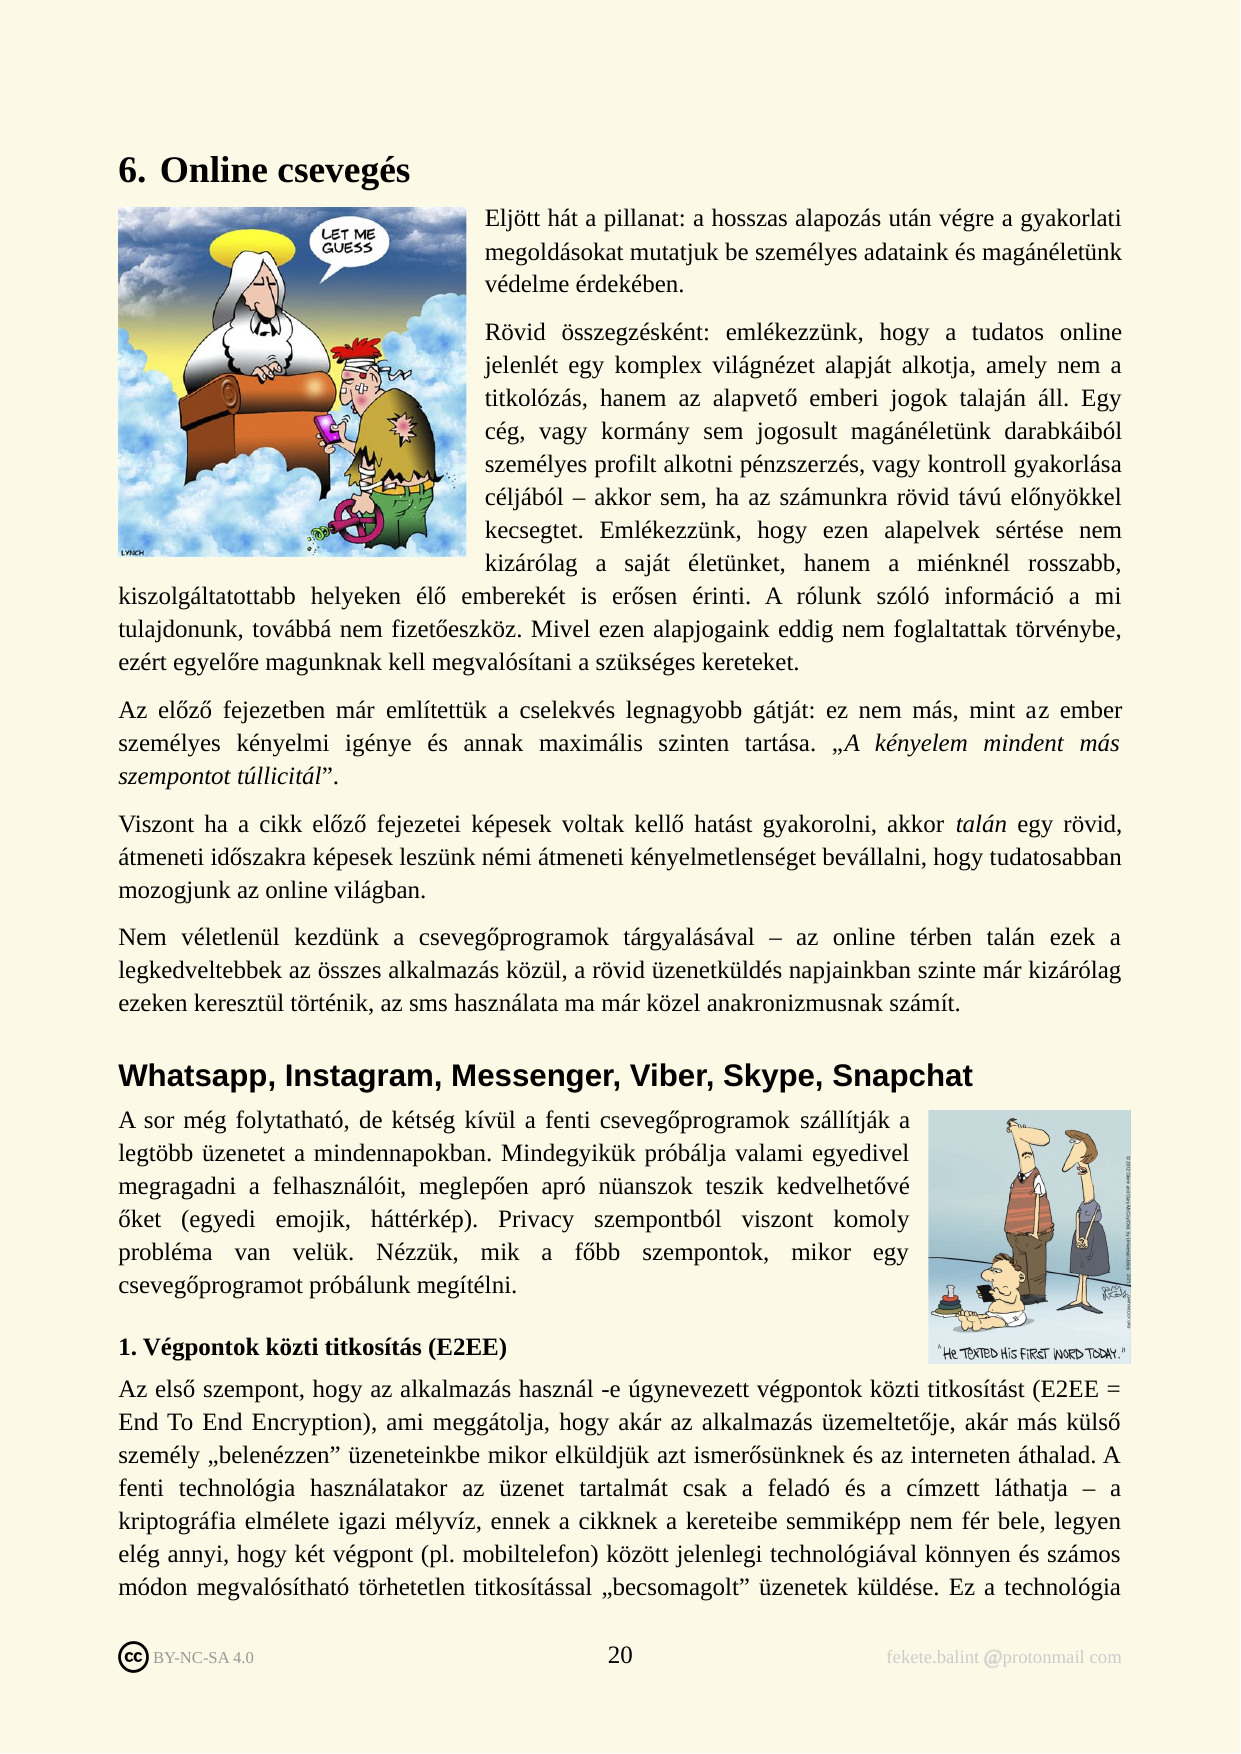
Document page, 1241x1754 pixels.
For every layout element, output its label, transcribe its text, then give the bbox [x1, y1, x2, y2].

subtitle 1. Végpontok közti titkosítás (E2EE) [118, 1332, 928, 1361]
text Az előző fejezetben már említettük a cselekvés legnagyobb gátját: ez nem más, mint az ember személyes kényelmi igénye és annak maximális szinten tartása. „A kényelem mindent más szempontot túllicitál”. [118, 695, 1122, 790]
text Az első szempont, hogy az alkalmazás használ -e úgynevezett végpontok közti titkosítást (E2EE = End To End Encryption), ami meggátolja, hogy akár az alkalmazás üzemeltetője, akár más külső személy „belenézzen” üzeneteinkbe mikor elküldjük azt ismerősünknek és az interneten áthalad. A fenti technológia használatakor az üzenet tartalmát csak a feladó és a címzett láthatja – a kriptográfia elmélete igazi mélyvíz, ennek a cikknek a kereteibe semmiképp nem fér bele, legyen elég annyi, hogy két végpont (pl. mobiltelefon) között jelenlegi technológiával könnyen és számos módon megvalósítható törhetetlen titkosítással „becsomagolt” üzenetek küldése. Ez a technológia [118, 1374, 1122, 1601]
text Eljött hát a pillanat: a hosszas alapozás után végre a gyakorlati megoldásokat mutatjuk be személyes adataink és magánéletünk védelme érdekében. [118, 203, 1122, 298]
text Rövid összegzésként: emlékezzünk, hogy a tudatos online jelenlét egy komplex világnézet alapját alkotja, amely nem a titkolózás, hanem az alapvető emberi jogok talaján áll. Egy cég, vagy kormány sem jogosult magánéletünk darabkáiból személyes profilt alkotni pénzszerzés, vagy kontroll gyakorlása céljából – akkor sem, ha az számunkra rövid távú előnyökkel kecsegtet. Emlékezzünk, hogy ezen alapelvek sértése nem kizárólag a saját életünket, hanem a miénknél rosszabb, kiszolgáltatottabb helyeken élő emberekét is erősen érinti. A rólunk szóló információ a mi tulajdonunk, továbbá nem fizetőeszköz. Mivel ezen alapjogaink eddig nem foglaltattak törvénybe, ezért egyelőre magunknak kell megvalósítani a szükséges kereteket. [118, 317, 1122, 676]
picture [982, 1648, 1003, 1669]
subtitle Online csevegés [118, 148, 1122, 191]
text Viszont ha a cikk előző fejezetei képesek voltak kellő hatást gyakorolni, akkor talán egy rövid, átmeneti időszakra képesek leszünk némi átmeneti kényelmetlenséget bevállalni, hogy tudatosabban mozogjunk az online világban. [118, 809, 1122, 903]
picture [118, 207, 467, 557]
subtitle Whatsapp, Instagram, Messenger, Viber, Skype, Snapchat [118, 1057, 1122, 1093]
text A sor még folytatható, de kétség kívül a fenti csevegőprogramok szállítják a legtöbb üzenetet a mindennapokban. Mindegyikük próbálja valami egyedivel megragadni a felhasználóit, meglepően apró nüanszok teszik kedvelhetővé őket (egyedi emojik, háttérkép). Privacy szempontból viszont komoly probléma van velük. Nézzük, mik a főbb szempontok, mikor egy csevegőprogramot próbálunk megítélni. [118, 1105, 1122, 1299]
picture [928, 1110, 1131, 1364]
picture [118, 1641, 149, 1673]
text Nem véletlenül kezdünk a csevegőprogramok tárgyalásával – az online térben talán ezek a legkedveltebbek az összes alkalmazás közül, a rövid üzenetküldés napjainkban szinte már kizárólag ezeken keresztül történik, az sms használata ma már közel anakronizmusnak számít. [118, 922, 1122, 1017]
